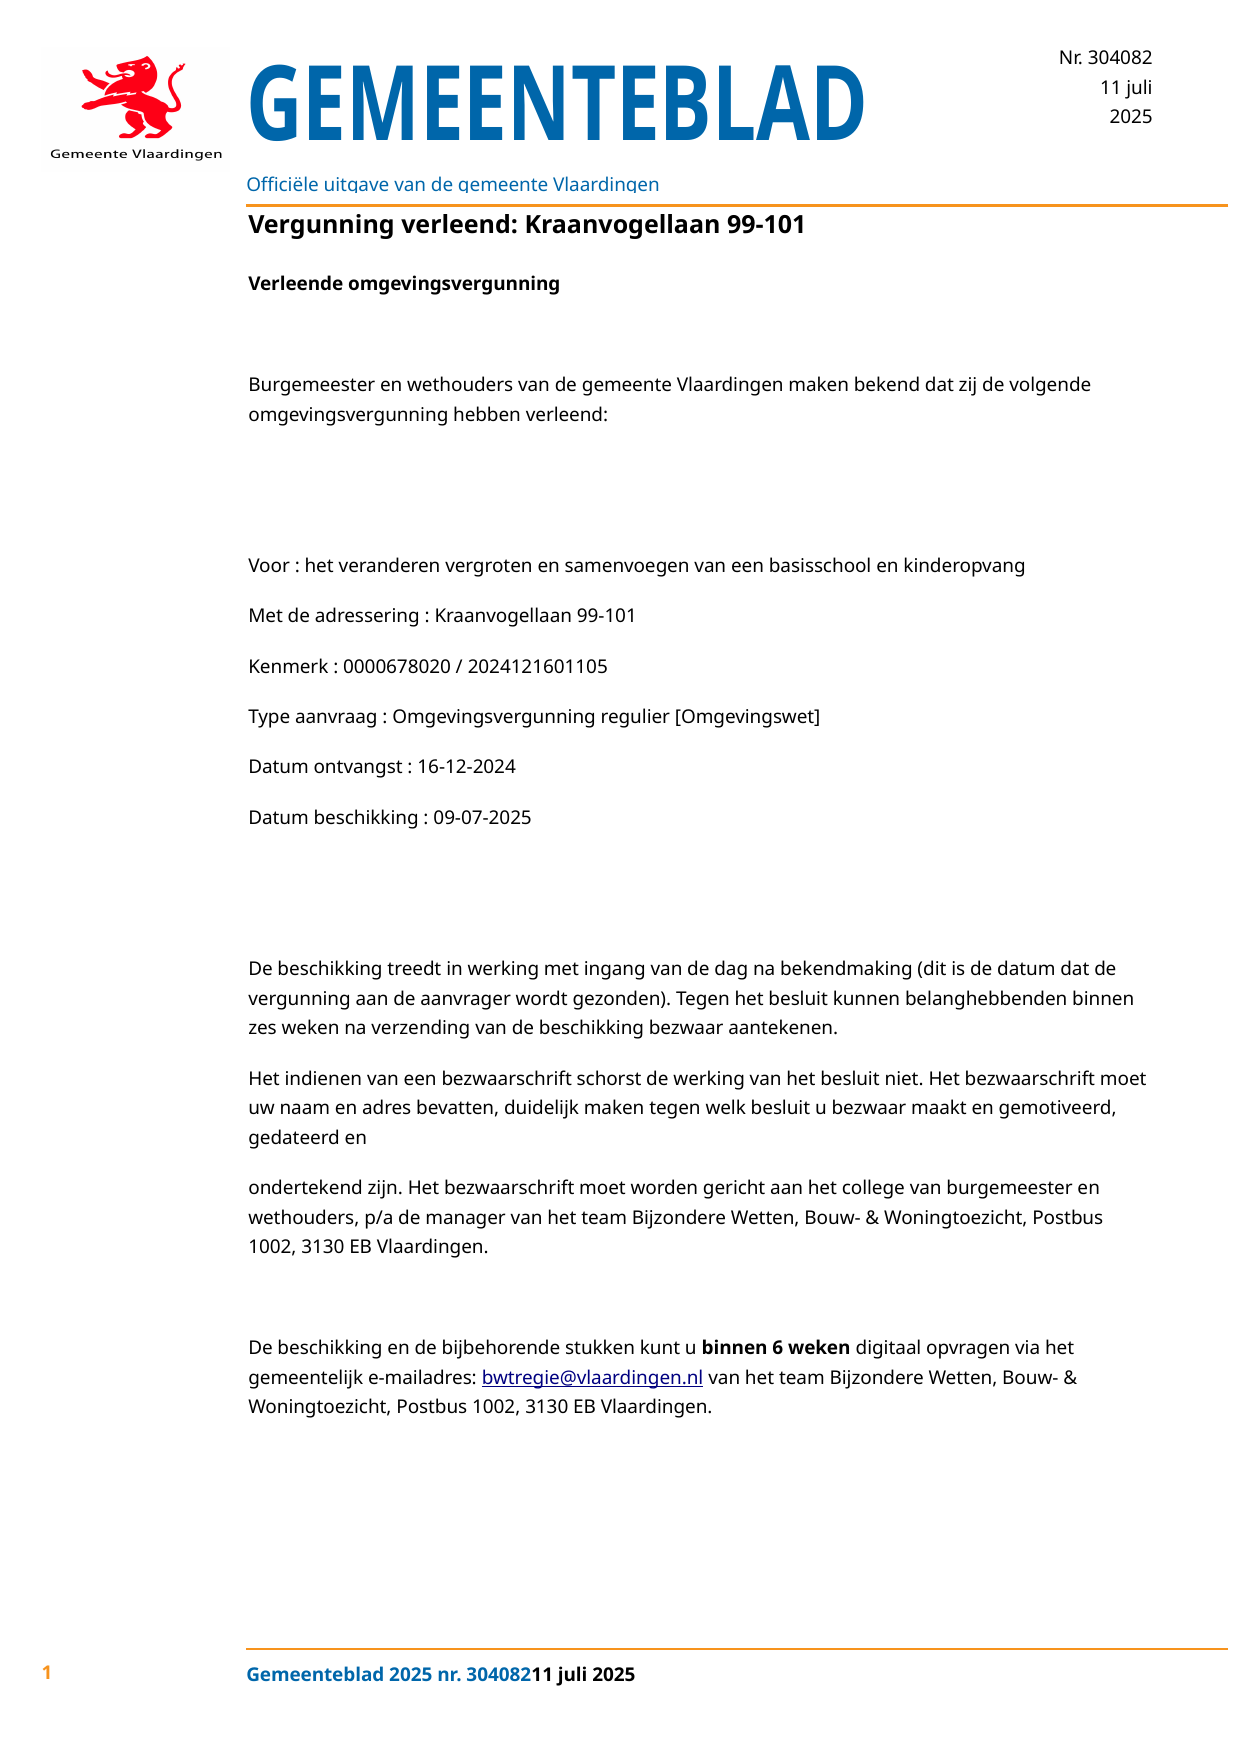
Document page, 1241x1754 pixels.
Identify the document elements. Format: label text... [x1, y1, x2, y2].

text Datum ontvangst : 16-12-2024 [248, 754, 1152, 779]
text Type aanvraag : Omgevingsvergunning regulier [Omgevingswet] [248, 703, 1152, 729]
text Voor : het veranderen vergroten en samenvoegen van een basisschool en kinderopvang [248, 552, 1152, 578]
text Vergunning verleend: Kraanvogellaan 99-101 [248, 207, 1152, 241]
text Het indienen van een bezwaarschrift schorst de werking van het besluit niet. Het bezwaarschrift moet uw naam en adres bevatten, duidelijk maken tegen welk besluit u bezwaar maakt en gemotiveerd, gedateerd en [248, 1065, 1152, 1150]
text Burgemeester en wethouders van de gemeente Vlaardingen maken bekend dat zij de volgende omgevingsvergunning hebben verleend: [248, 371, 1152, 426]
text De beschikking en de bijbehorende stukken kunt u binnen 6 weken digitaal opvragen via het gemeentelijk e-mailadres: bwtregie@vlaardingen.nl van het team Bijzondere Wetten, Bouw- & Woningtoezicht, Postbus 1002, 3130 EB Vlaardingen. [248, 1334, 1152, 1419]
text Kenmerk : 0000678020 / 2024121601105 [248, 653, 1152, 678]
text Met de adressering : Kraanvogellaan 99-101 [248, 602, 1152, 628]
text Datum beschikking : 09-07-2025 [248, 804, 1152, 830]
text ondertekend zijn. Het bezwaarschrift moet worden gericht aan het college van burgemeester en wethouders, p/a de manager van het team Bijzondere Wetten, Bouw- & Woningtoezicht, Postbus 1002, 3130 EB Vlaardingen. [248, 1174, 1152, 1259]
picture [41, 47, 231, 172]
text Verleende omgevingsvergunning [248, 270, 1152, 296]
text De beschikking treedt in werking met ingang van de dag na bekendmaking (dit is de datum dat de vergunning aan de aanvrager wordt gezonden). Tegen het besluit kunnen belanghebbenden binnen zes weken na verzending van de beschikking bezwaar aantekenen. [248, 955, 1152, 1040]
